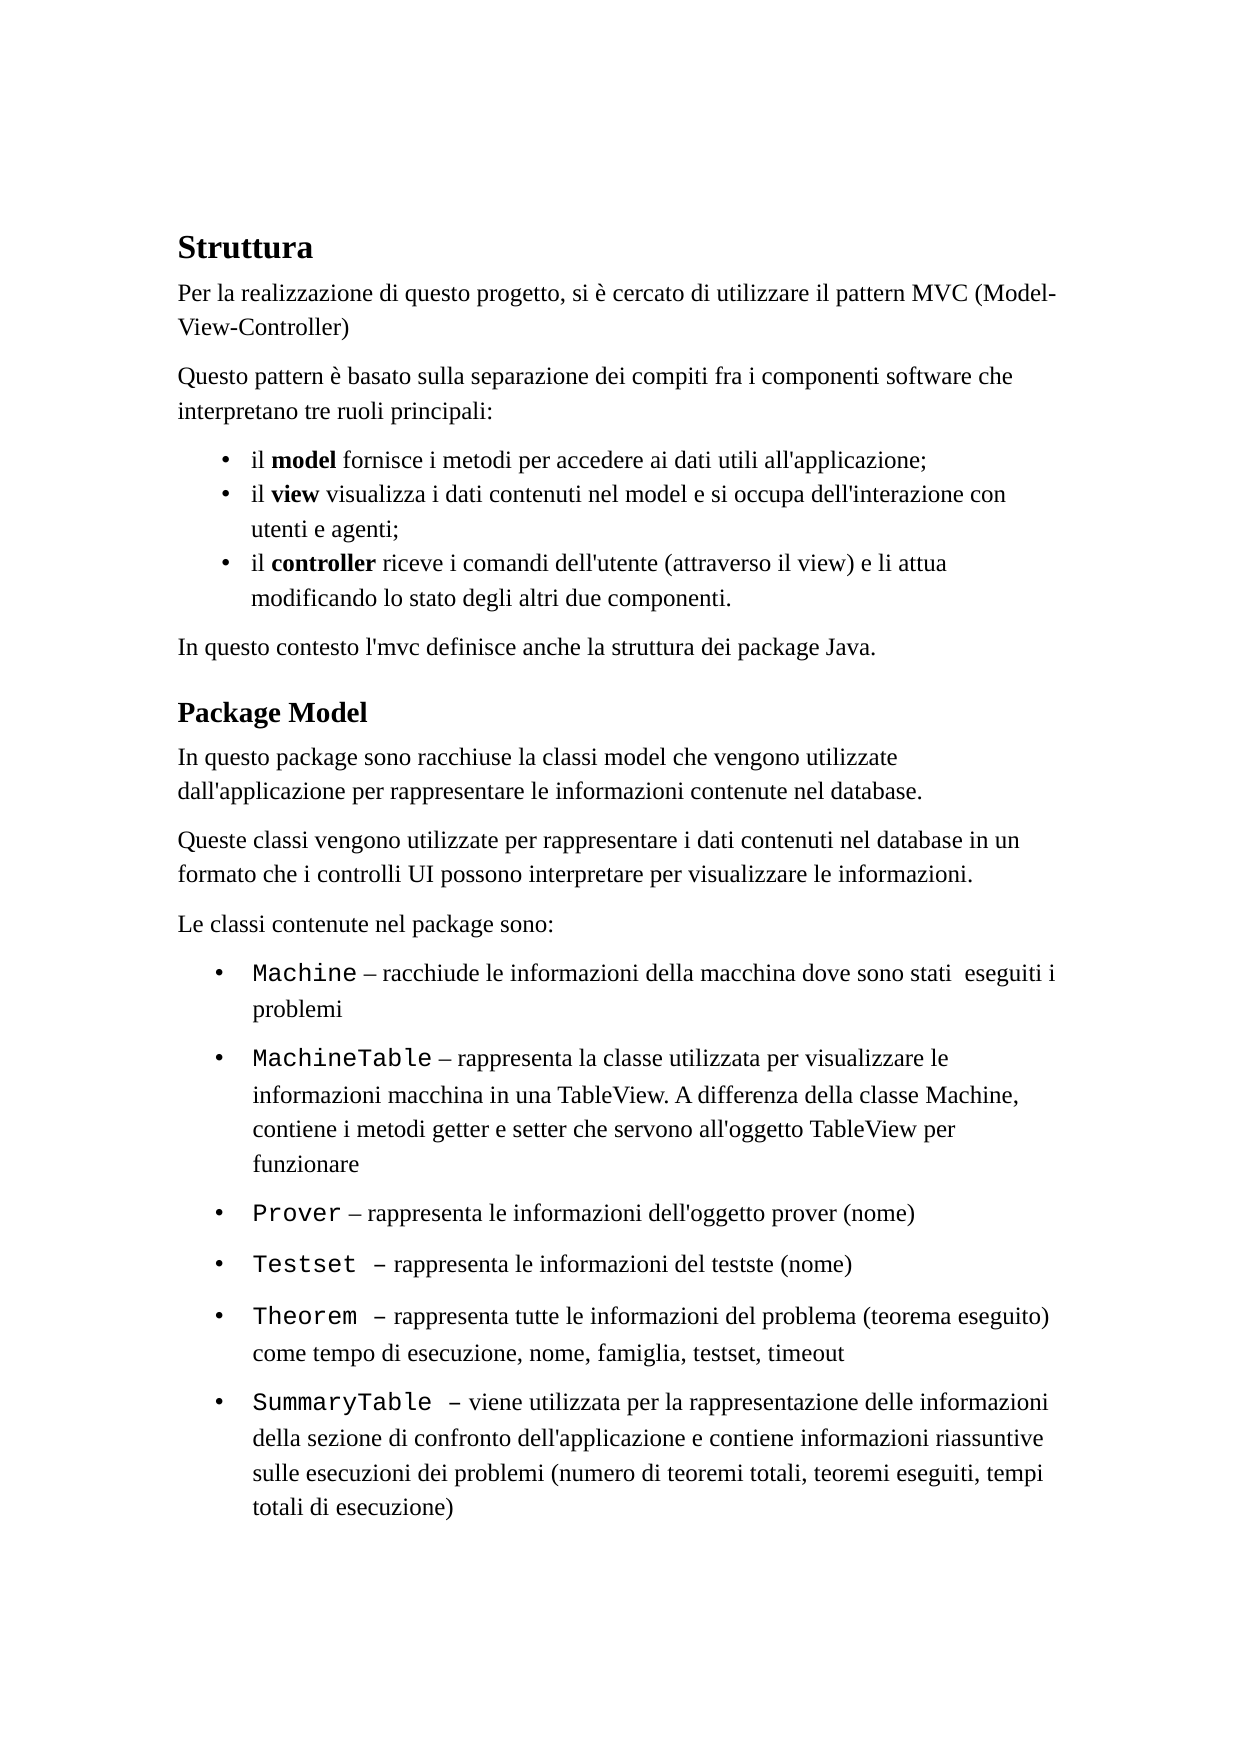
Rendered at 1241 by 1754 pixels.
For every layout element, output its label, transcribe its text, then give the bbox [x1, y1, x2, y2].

subtitle Struttura [177, 227, 1063, 265]
text In questo contesto l'mvc definisce anche la struttura dei package Java. [177, 632, 1063, 661]
list il view visualizza i dati contenuti nel model e si occupa dell'interazione con utenti e agenti; [221, 479, 1063, 543]
subtitle Package Model [177, 696, 1063, 729]
list Testset – rappresenta le informazioni del testste (nome) [215, 1249, 1063, 1280]
list Machine – racchiude le informazioni della macchina dove sono stati eseguiti i problemi [215, 958, 1063, 1023]
list Theorem – rappresenta tutte le informazioni del problema (teorema eseguito) come tempo di esecuzione, nome, famiglia, testset, timeout [215, 1301, 1063, 1366]
list il controller riceve i comandi dell'utente (attraverso il view) e li attua modificando lo stato degli altri due componenti. [221, 548, 1063, 612]
text Questo pattern è basato sulla separazione dei compiti fra i componenti software che interpretano tre ruoli principali: [177, 361, 1063, 424]
text Per la realizzazione di questo progetto, si è cercato di utilizzare il pattern MVC (Model- View-Controller) [177, 278, 1063, 341]
list MachineTable – rappresenta la classe utilizzata per visualizzare le informazioni macchina in una TableView. A differenza della classe Machine, contiene i metodi getter e setter che servono all'oggetto TableView per funzionare [215, 1043, 1063, 1178]
text Le classi contenute nel package sono: [177, 909, 1063, 937]
text Queste classi vengono utilizzate per rappresentare i dati contenuti nel database in un formato che i controlli UI possono interpretare per visualizzare le informazioni. [177, 825, 1063, 888]
list Prover – rappresenta le informazioni dell'oggetto prover (nome) [215, 1198, 1063, 1229]
list SummaryTable – viene utilizzata per la rappresentazione delle informazioni della sezione di confronto dell'applicazione e contiene informazioni riassuntive sulle esecuzioni dei problemi (numero di teoremi totali, teoremi eseguiti, tempi totali di esecuzione) [215, 1387, 1063, 1521]
list il model fornisce i metodi per accedere ai dati utili all'applicazione; [221, 445, 1063, 474]
text In questo package sono racchiuse la classi model che vengono utilizzate dall'applicazione per rappresentare le informazioni contenute nel database. [177, 742, 1063, 805]
